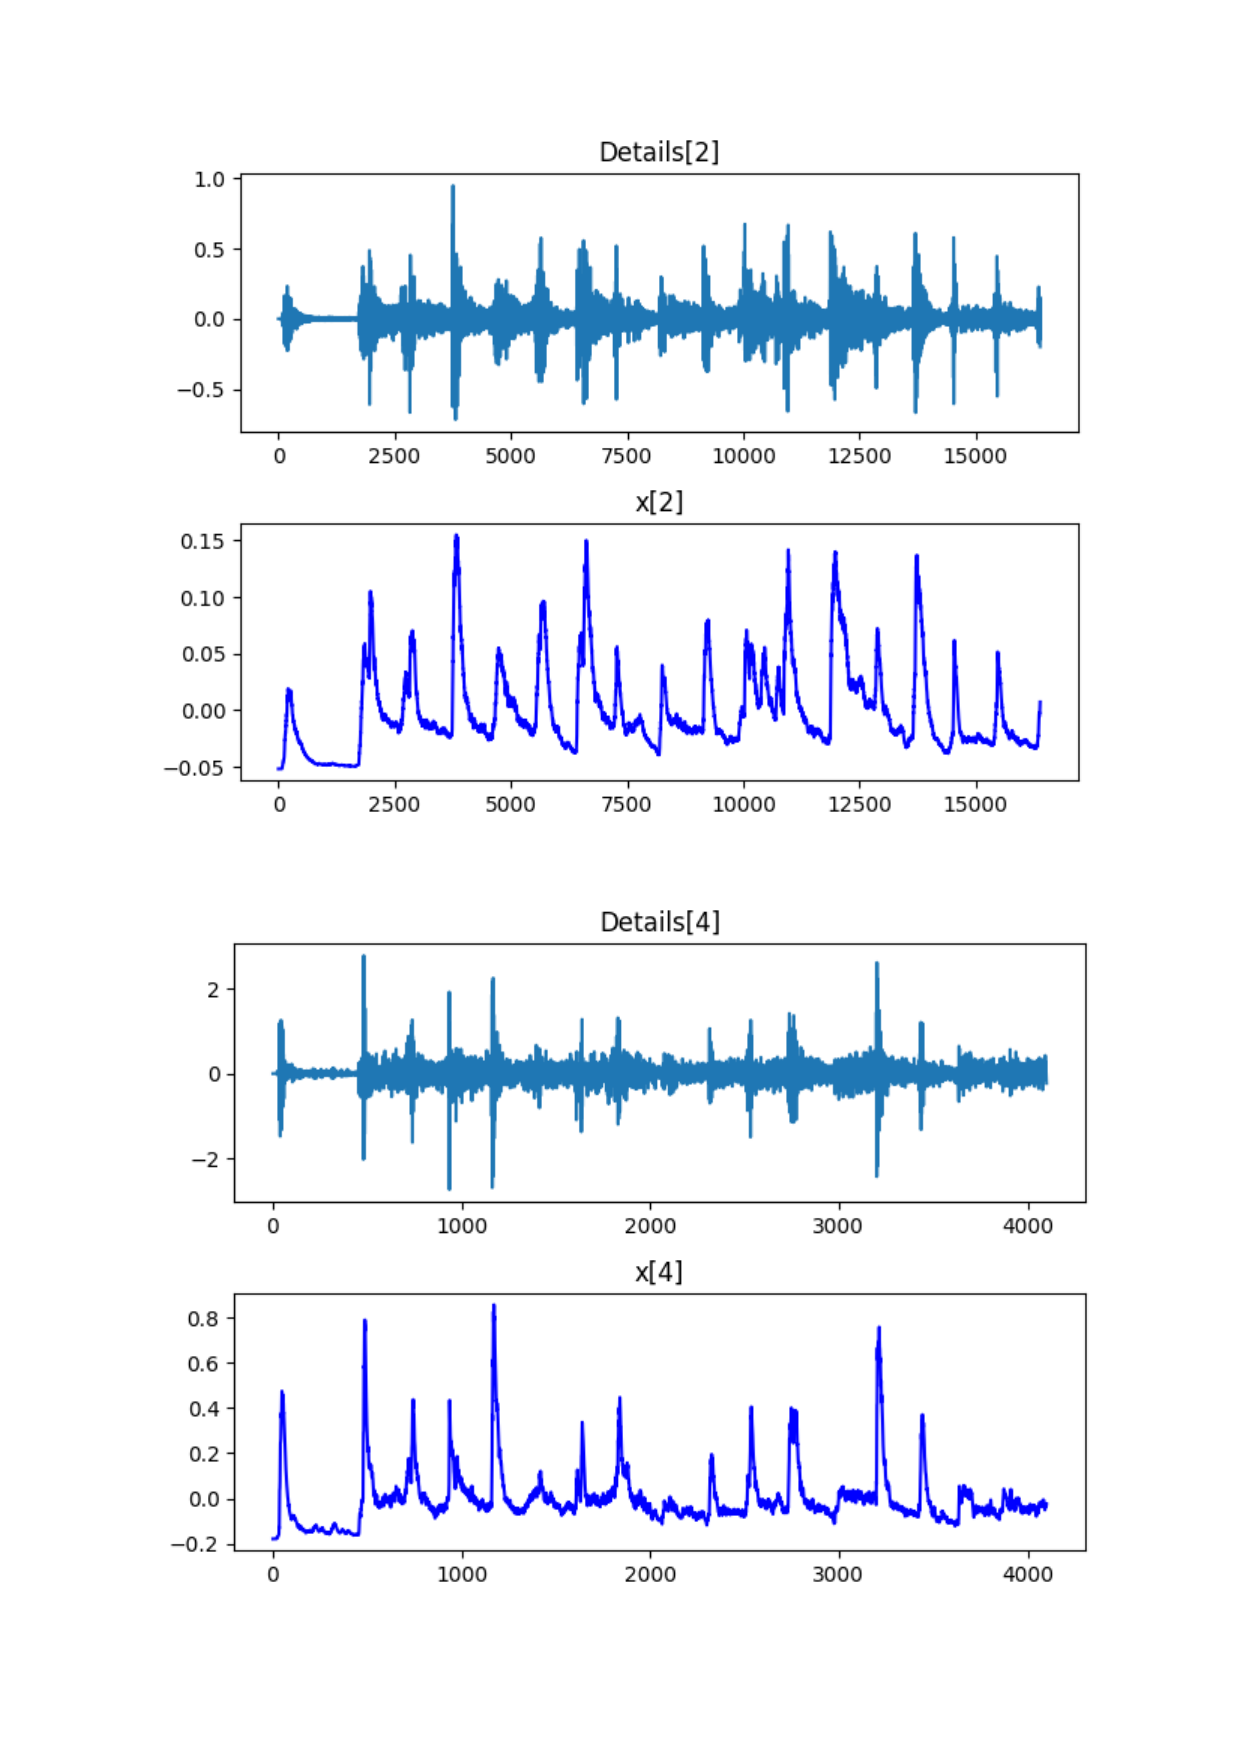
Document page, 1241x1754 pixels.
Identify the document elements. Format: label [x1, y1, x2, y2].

picture [140, 118, 1100, 839]
picture [147, 888, 1108, 1609]
